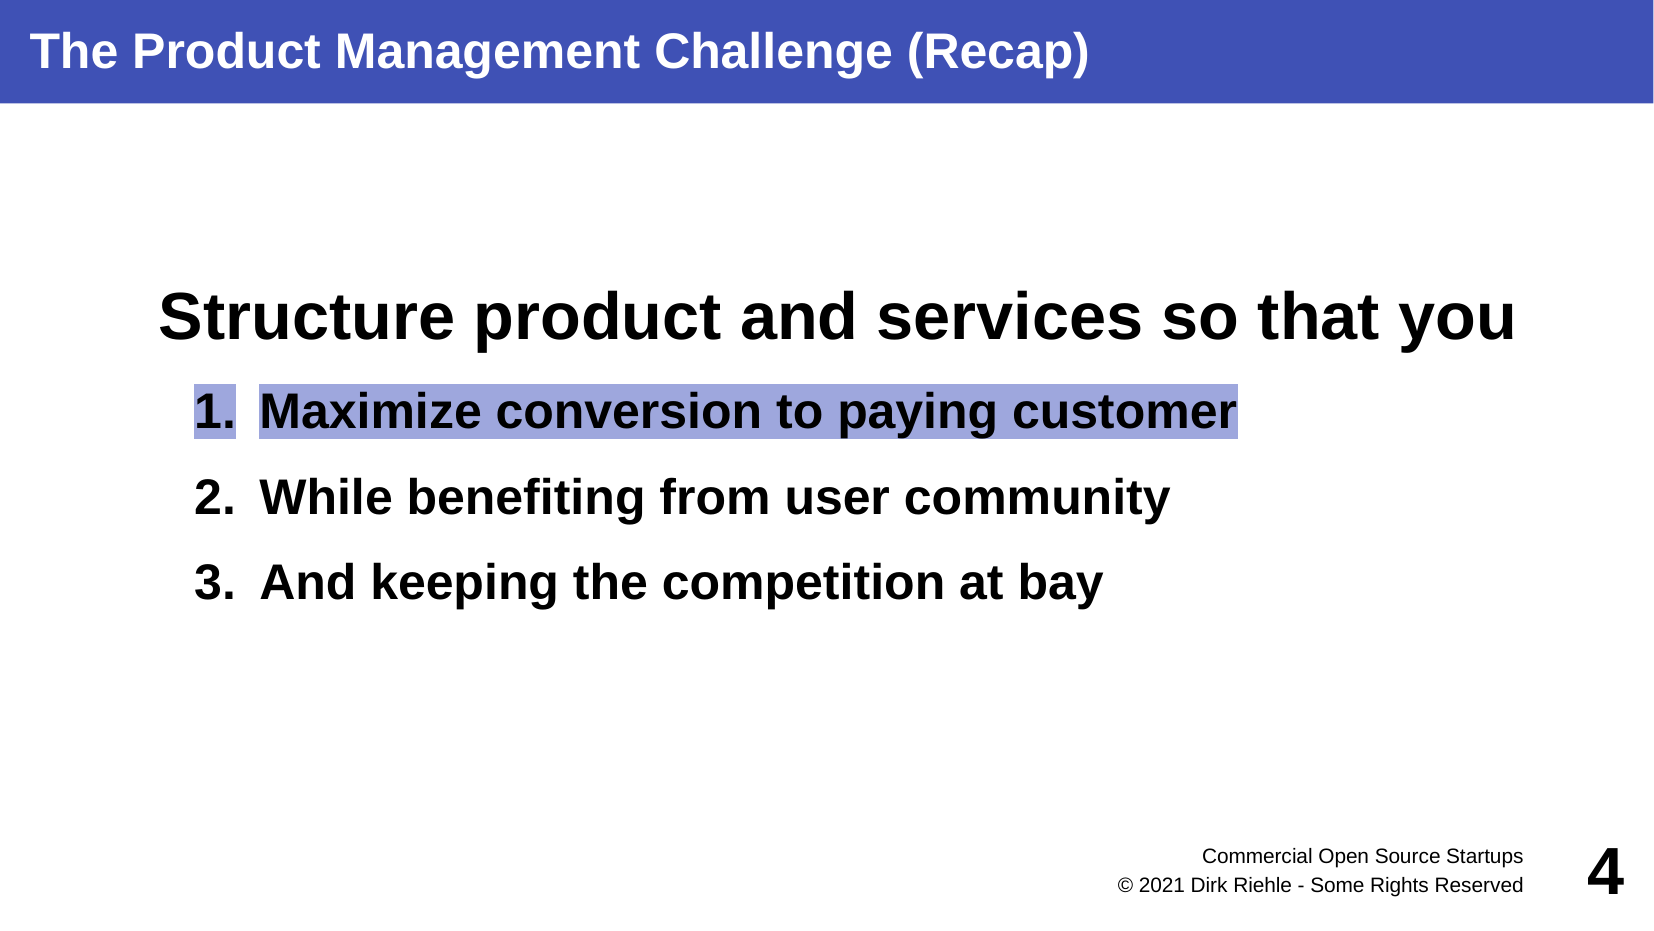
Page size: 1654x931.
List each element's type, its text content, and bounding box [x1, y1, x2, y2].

subtitle Structure product and services so that you Maximize conversion to paying customer While benefiting from user community And keeping the competition at bay [29, 132, 1625, 813]
title The Product Management Challenge (Recap) [0, 0, 1654, 104]
